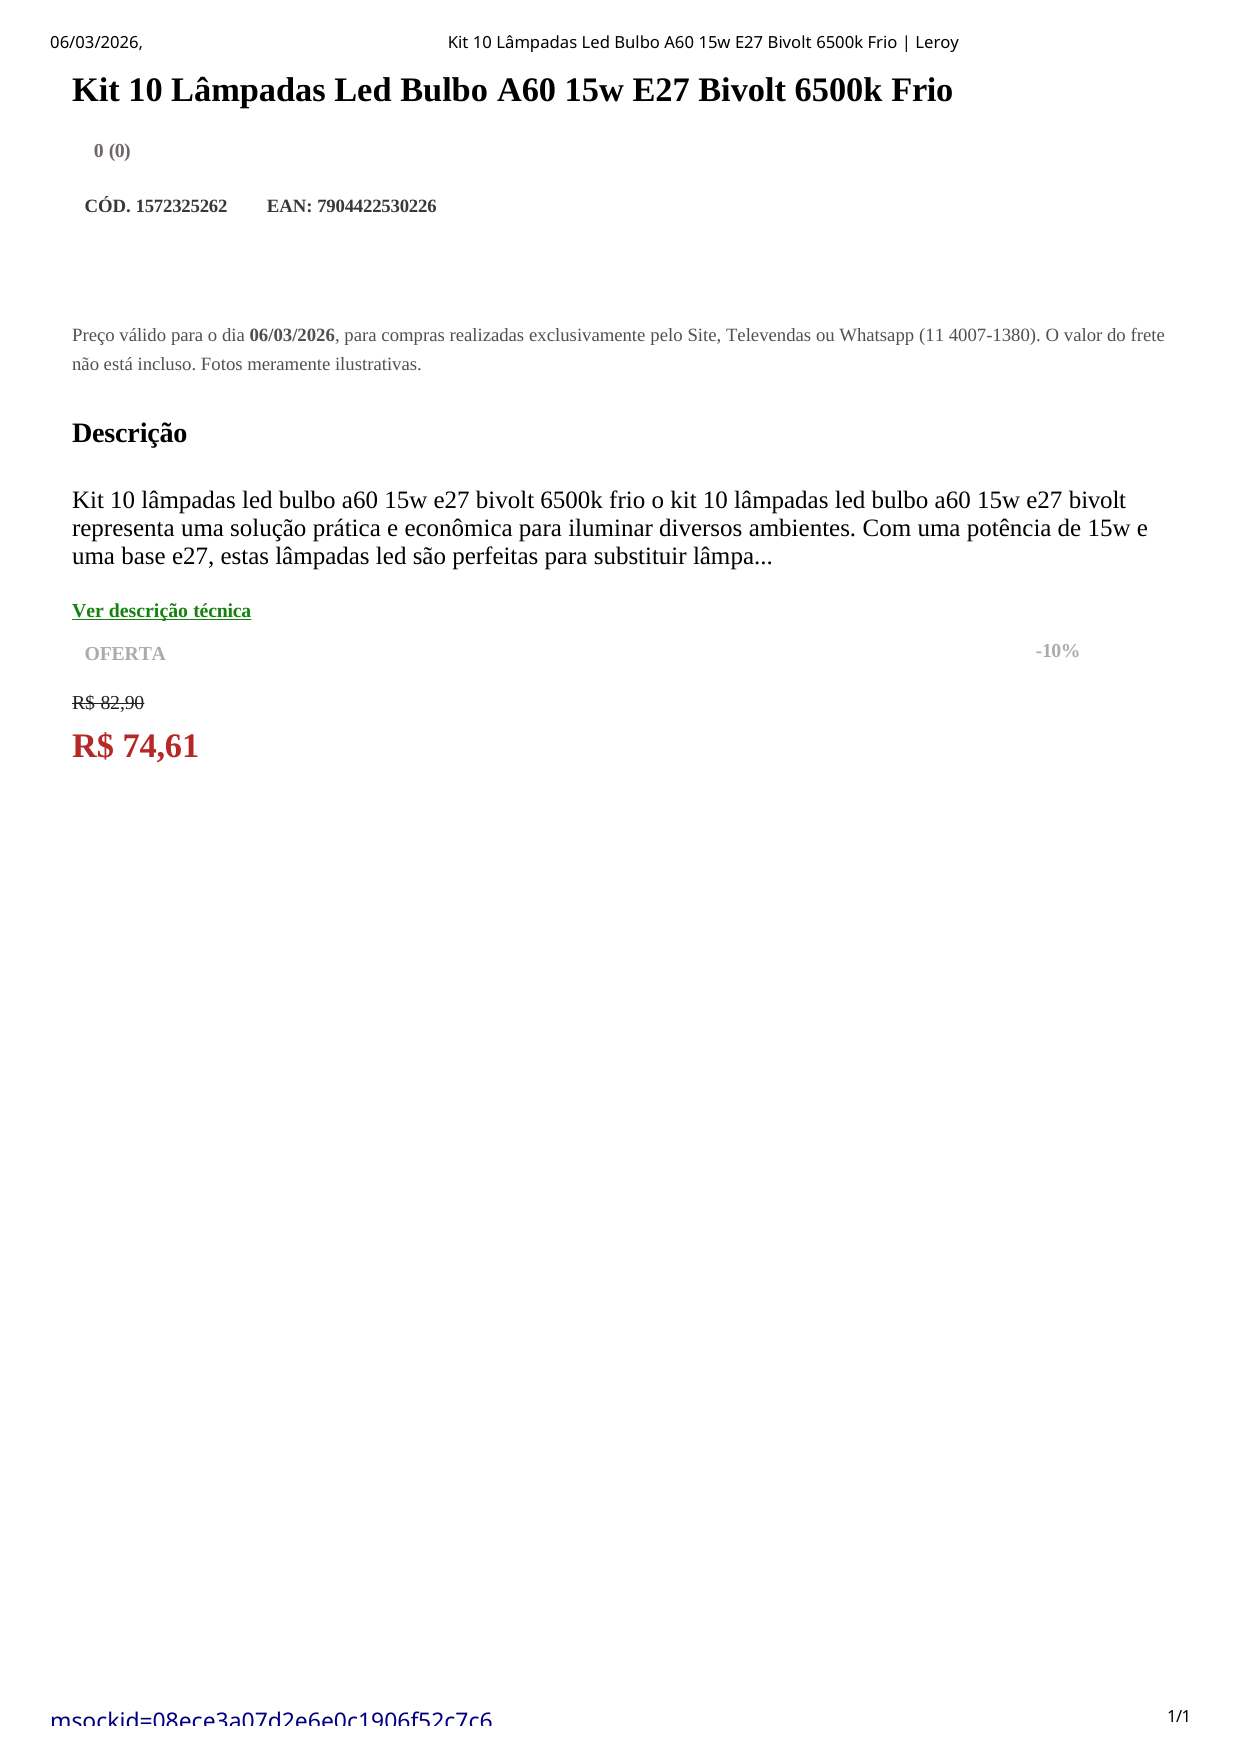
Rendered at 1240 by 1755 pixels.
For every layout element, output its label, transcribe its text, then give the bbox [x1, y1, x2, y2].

text R$ 82,90 [72, 691, 1195, 714]
text Ver descrição técnica [72, 599, 1195, 622]
text representa uma solução prática e econômica para iluminar diversos ambientes. Com uma potência de 15w e uma base e27, estas lâmpadas led são perfeitas para substituir lâmpa... [72, 514, 1174, 570]
text R$ 74,61 [72, 726, 1195, 765]
text Descrição [72, 416, 1195, 448]
text OFERTA -10% [84, 639, 1195, 665]
text CÓD. 1572325262 EAN: 7904422530226 [84, 195, 1195, 216]
text Kit 10 lâmpadas led bulbo a60 15w e27 bivolt 6500k frio o kit 10 lâmpadas led bulbo a60 15w e27 bivolt [72, 486, 1195, 514]
subtitle Kit 10 Lâmpadas Led Bulbo A60 15w E27 Bivolt 6500k Frio [72, 69, 1195, 108]
text 0 (0) [94, 139, 1195, 162]
text Preço válido para o dia 06/03/2026, para compras realizadas exclusivamente pelo Site, Televendas ou Whatsapp (11 4007-1380). O valor do frete não está incluso. Fotos meramente ilustrativas. [72, 324, 1174, 374]
